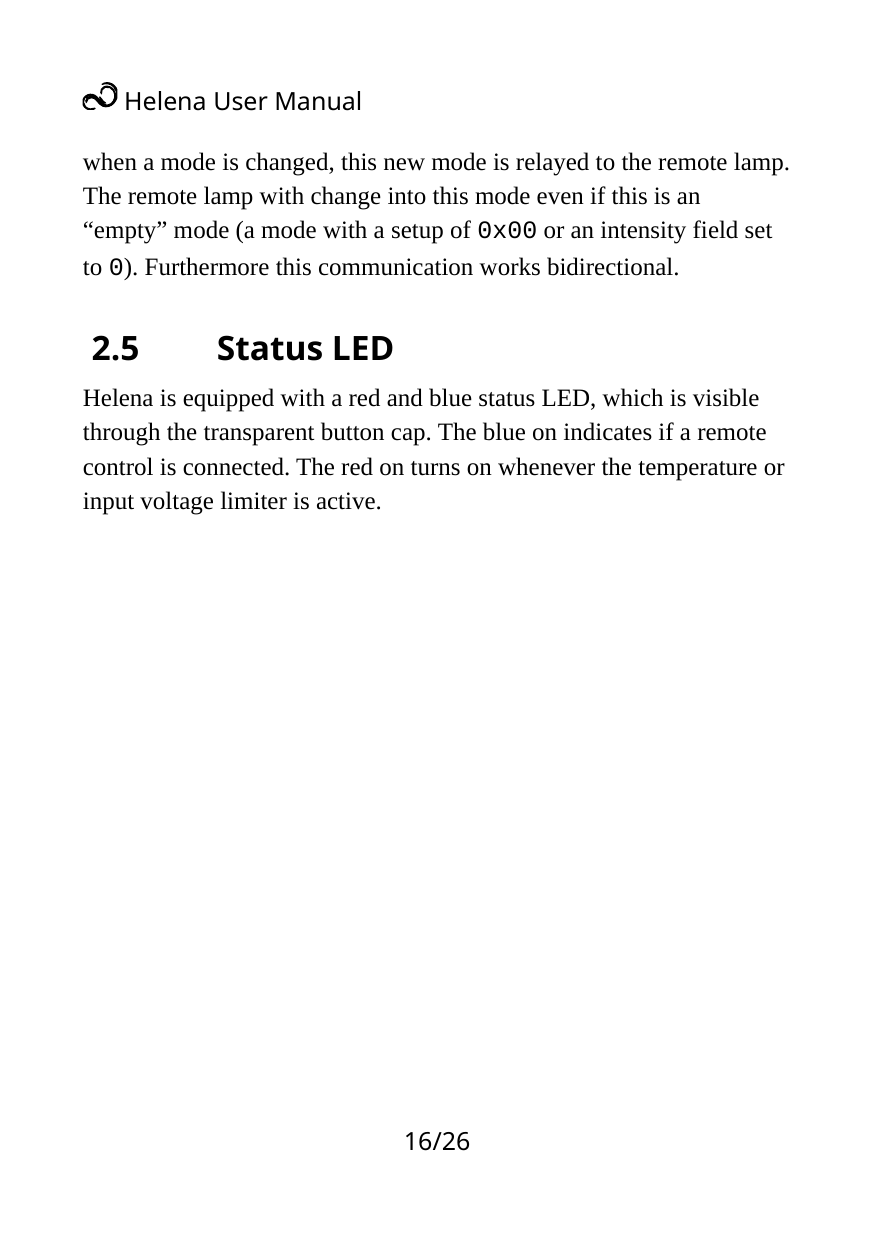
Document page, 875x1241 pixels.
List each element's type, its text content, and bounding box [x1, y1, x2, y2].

subtitle Status LED [83, 324, 791, 370]
text when a mode is changed, this new mode is relayed to the remote lamp. The remote lamp with change into this mode even if this is an “empty” mode (a mode with a setup of 0x00 or an intensity field set to 0). Furthermore this communication works bidirectional. [83, 147, 791, 283]
text Helena is equipped with a red and blue status LED, which is visible through the transparent button cap. The blue on indicates if a remote control is connected. The red on turns on whenever the temperature or input voltage limiter is active. [83, 383, 791, 515]
